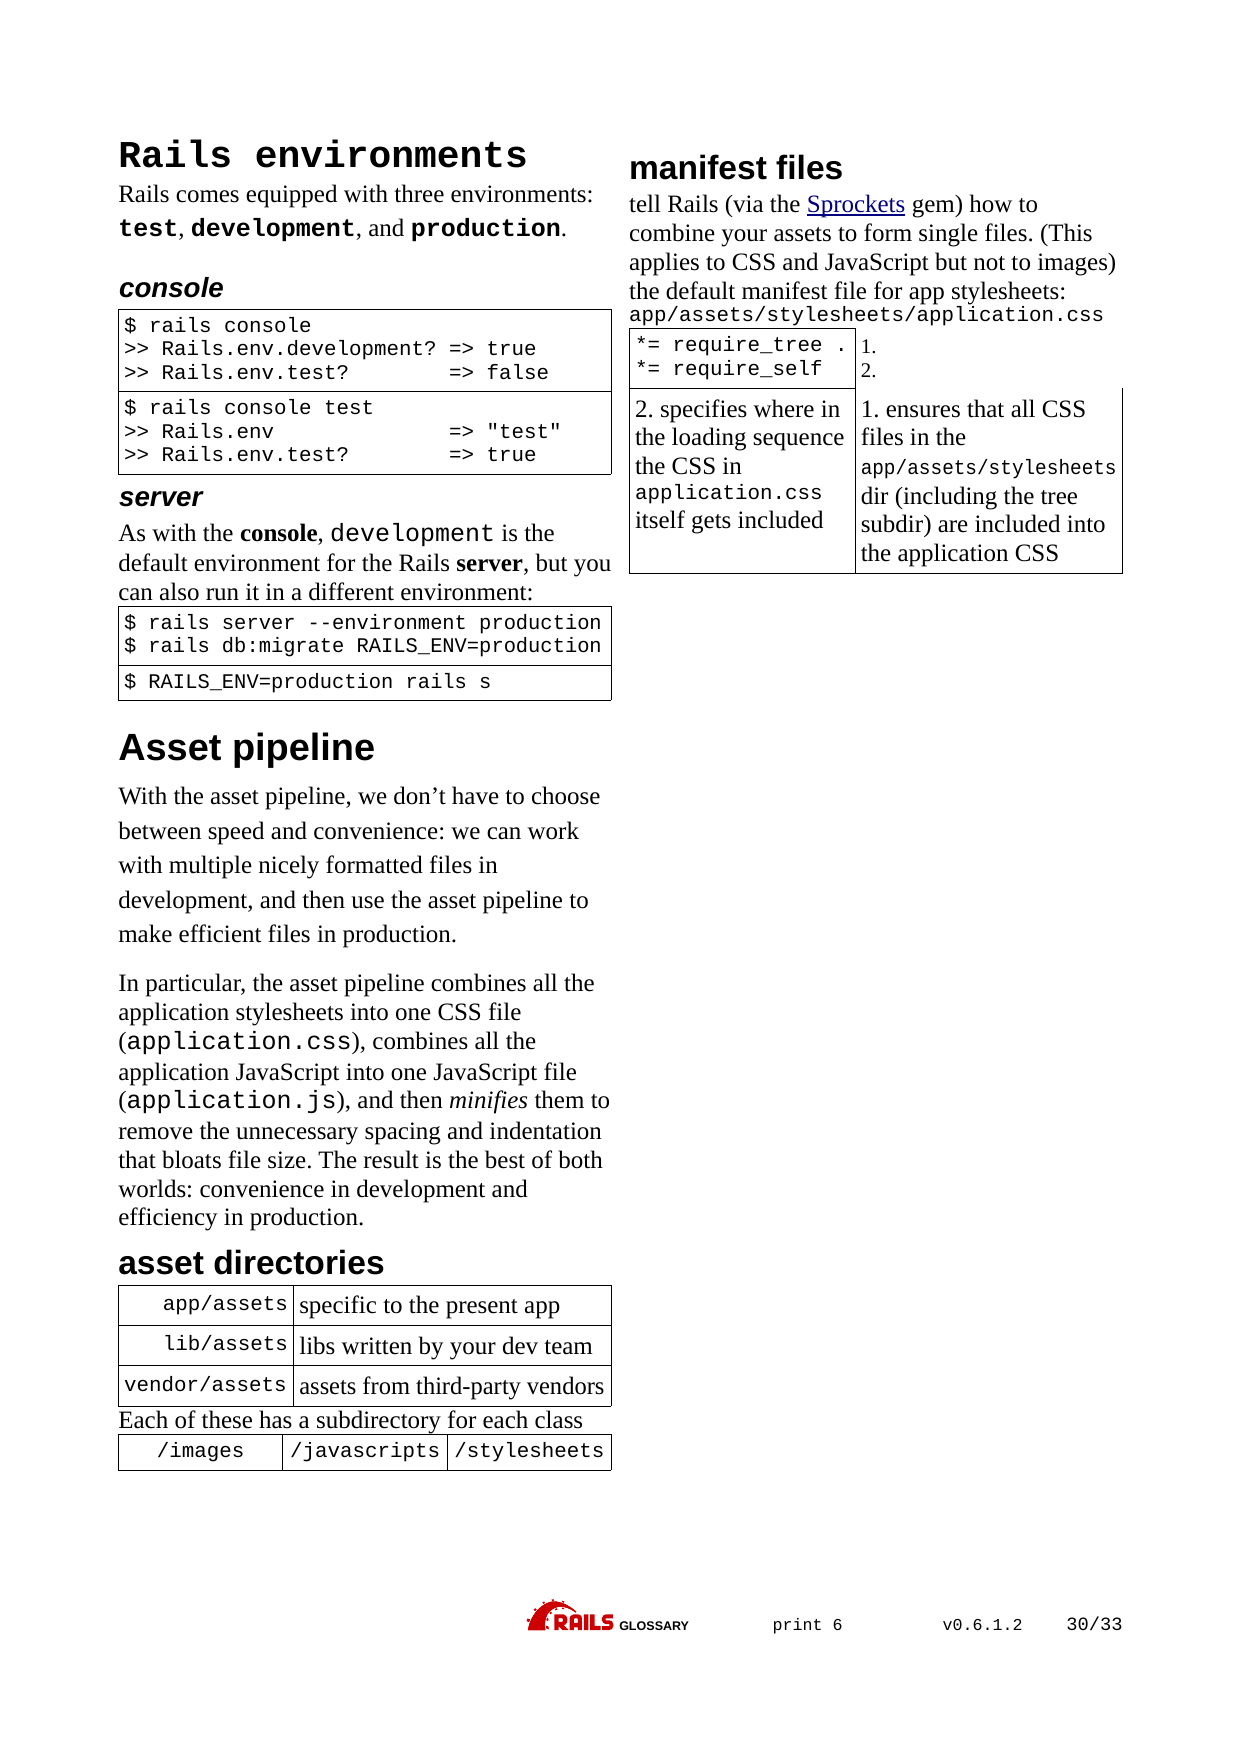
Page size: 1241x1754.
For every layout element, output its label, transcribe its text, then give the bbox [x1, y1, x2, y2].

table_header /images [119, 1435, 282, 1469]
text As with the console, development is the default environment for the Rails server, but you can also run it in a different environment: [118, 518, 611, 606]
table_header $ rails server --environment production $ rails db:migrate RAILS_ENV=production [119, 607, 611, 665]
text Rails comes equipped with three environments: test, development, and production. [118, 179, 611, 244]
subtitle Asset pipeline [118, 725, 611, 769]
table_cell $ RAILS_ENV=production rails s [119, 666, 611, 700]
table_header 1. 2. [856, 328, 1122, 388]
text With the asset pipeline, we don’t have to choose between speed and convenience: we can work with multiple nicely formatted files in development, and then use the asset pipeline to make efficient files in production. [118, 781, 611, 948]
table_header *= require_tree . *= require_self [630, 329, 855, 388]
text the default manifest file for app stylesheets: [629, 276, 1122, 304]
table_cell 1. ensures that all CSS files in the app/assets/stylesheets dir (including the tree subdir) are included into the application CSS [856, 388, 1122, 573]
table_header /stylesheets [448, 1435, 611, 1469]
subtitle server [119, 480, 611, 512]
text Each of these has a subdirectory for each class [118, 1407, 611, 1434]
subtitle asset directories [118, 1243, 611, 1282]
table_cell libs written by your dev team [294, 1326, 611, 1365]
table_cell lib/assets [119, 1326, 293, 1365]
table_cell vendor/assets [119, 1366, 293, 1406]
table_cell $ rails console test >> Rails.env => "test" >> Rails.env.test? => true [119, 392, 611, 474]
text app/assets/stylesheets/application.css [629, 304, 1122, 328]
text In particular, the asset pipeline combines all the application stylesheets into one CSS file (application.css), combines all the application JavaScript into one JavaScript file (application.js), and then minifies them to remove the unnecessary spacing and indentation that bloats file size. The result is the best of both worlds: convenience in development and efficiency in production. [118, 968, 611, 1231]
subtitle manifest files [629, 148, 1122, 187]
table_cell 2. specifies where in the loading sequence the CSS in application.css itself gets included [630, 389, 855, 573]
subtitle console [119, 271, 611, 303]
table_header /javascripts [283, 1435, 447, 1469]
table_header $ rails console >> Rails.env.development? => true >> Rails.env.test? => false [119, 310, 611, 391]
table_cell assets from third-party vendors [294, 1366, 611, 1406]
table_header app/assets [119, 1286, 293, 1325]
table_header specific to the present app [294, 1286, 611, 1325]
subtitle Rails environments [118, 136, 611, 179]
text tell Rails (via the Sprockets gem) how to combine your assets to form single files. (This applies to CSS and JavaScript but not to images) [629, 189, 1122, 276]
